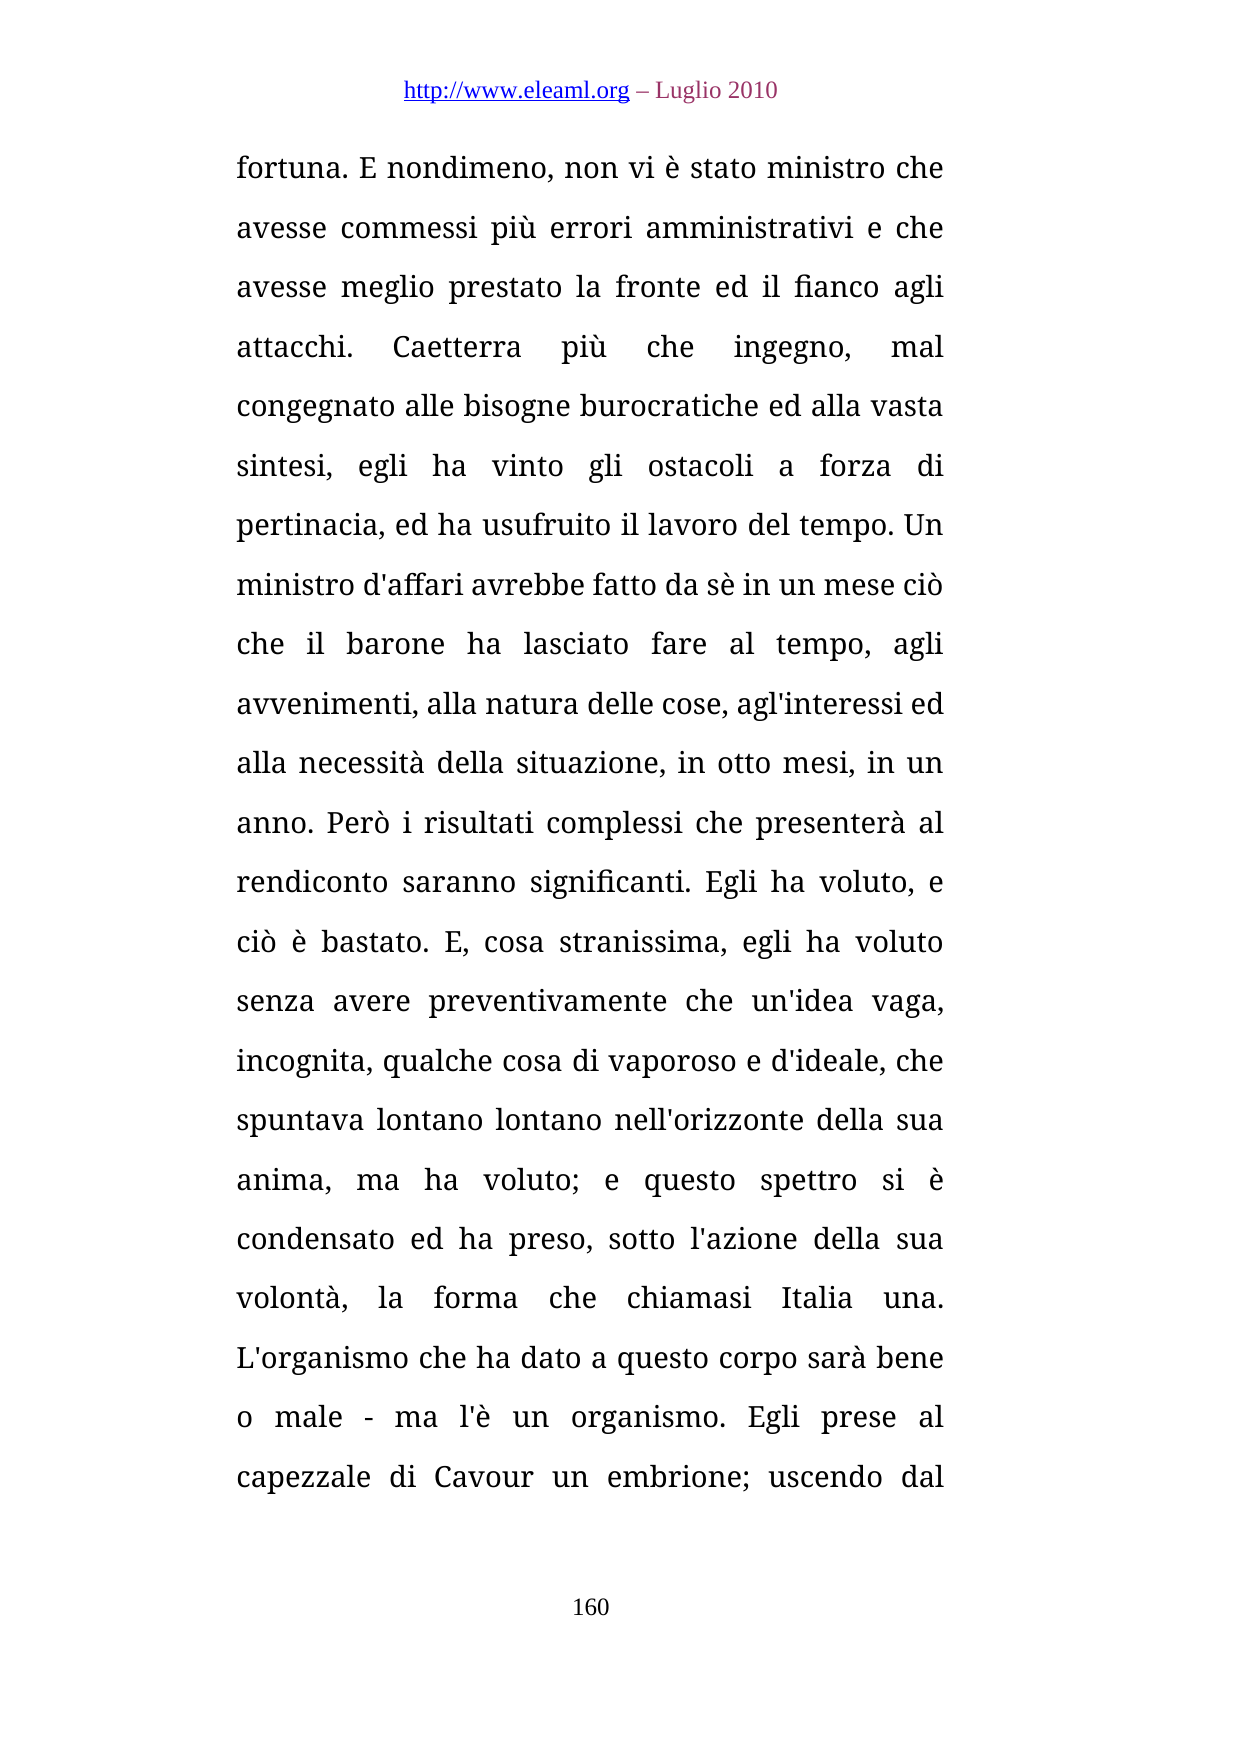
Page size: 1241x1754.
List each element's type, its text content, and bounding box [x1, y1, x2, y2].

text fortuna. E nondimeno, non vi è stato ministro che avesse commessi più errori amministrativi e che avesse meglio prestato la fronte ed il fianco agli attacchi. Caetterra più che ingegno, mal congegnato alle bisogne burocratiche ed alla vasta sintesi, egli ha vinto gli ostacoli a forza di pertinacia, ed ha usufruito il lavoro del tempo. Un ministro d'affari avrebbe fatto da sè in un mese ciò che il barone ha lasciato fare al tempo, agli avvenimenti, alla natura delle cose, agl'interessi ed alla necessità della situazione, in otto mesi, in un anno. Però i risultati complessi che presenterà al rendiconto saranno significanti. Egli ha voluto, e ciò è bastato. E, cosa stranissima, egli ha voluto senza avere preventivamente che un'idea vaga, incognita, qualche cosa di vaporoso e d'ideale, che spuntava lontano lontano nell'orizzonte della sua anima, ma ha voluto; e questo spettro si è condensato ed ha preso, sotto l'azione della sua volontà, la forma che chiamasi Italia una. L'organismo che ha dato a questo corpo sarà bene o male - ma l'è un organismo. Egli prese al capezzale di Cavour un embrione; uscendo dal [236, 148, 945, 1496]
